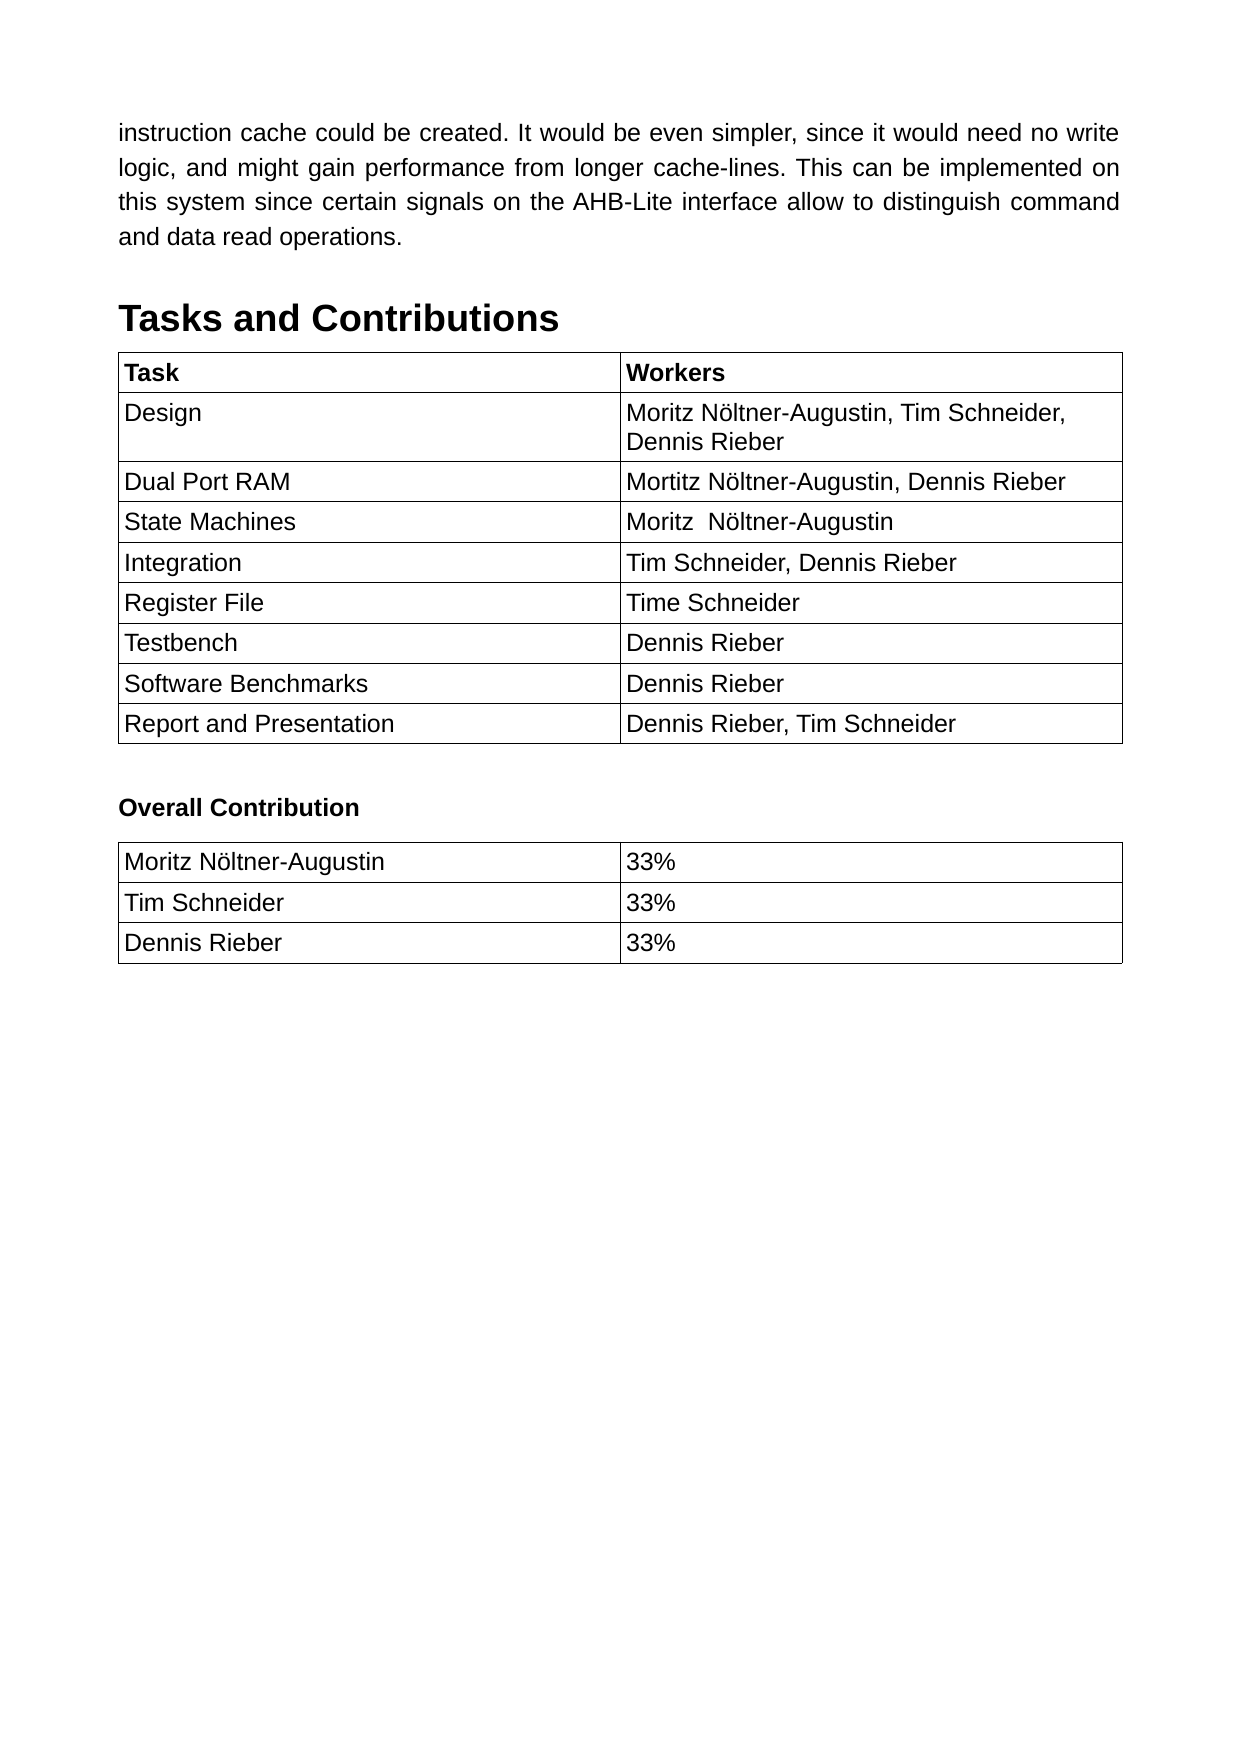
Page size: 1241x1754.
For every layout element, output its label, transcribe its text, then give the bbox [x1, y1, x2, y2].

subtitle Tasks and Contributions [118, 296, 1122, 339]
table_cell Tim Schneider, Dennis Rieber [621, 543, 1122, 582]
table_header 33% [621, 843, 1122, 882]
table_cell Testbench [119, 624, 620, 663]
table_cell Report and Presentation [119, 704, 620, 743]
table_cell Moritz Nöltner-Augustin, Tim Schneider, Dennis Rieber [621, 393, 1122, 461]
table_cell Moritz Nöltner-Augustin [621, 502, 1122, 542]
table_header Moritz Nöltner-Augustin [119, 843, 620, 882]
table_header Workers [621, 353, 1122, 392]
table_cell Design [119, 393, 620, 461]
table_cell Time Schneider [621, 583, 1122, 622]
table_cell Dennis Rieber [119, 923, 620, 962]
table_cell Mortitz Nöltner-Augustin, Dennis Rieber [621, 462, 1122, 501]
table_cell 33% [621, 883, 1122, 922]
table_cell Register File [119, 583, 620, 622]
text instruction cache could be created. It would be even simpler, since it would need no write logic, and might gain performance from longer cache-lines. This can be implemented on this system since certain signals on the AHB-Lite interface allow to distinguish command and data read operations. [118, 118, 1122, 250]
table_cell Dennis Rieber [621, 664, 1122, 703]
table_cell Dual Port RAM [119, 462, 620, 501]
table_cell State Machines [119, 502, 620, 542]
table_cell Tim Schneider [119, 883, 620, 922]
table_cell Integration [119, 543, 620, 582]
table_cell 33% [621, 923, 1122, 962]
text Overall Contribution [118, 792, 1122, 821]
table_cell Software Benchmarks [119, 664, 620, 703]
table_cell Dennis Rieber [621, 624, 1122, 663]
table_header Task [119, 353, 620, 392]
table_cell Dennis Rieber, Tim Schneider [621, 704, 1122, 743]
